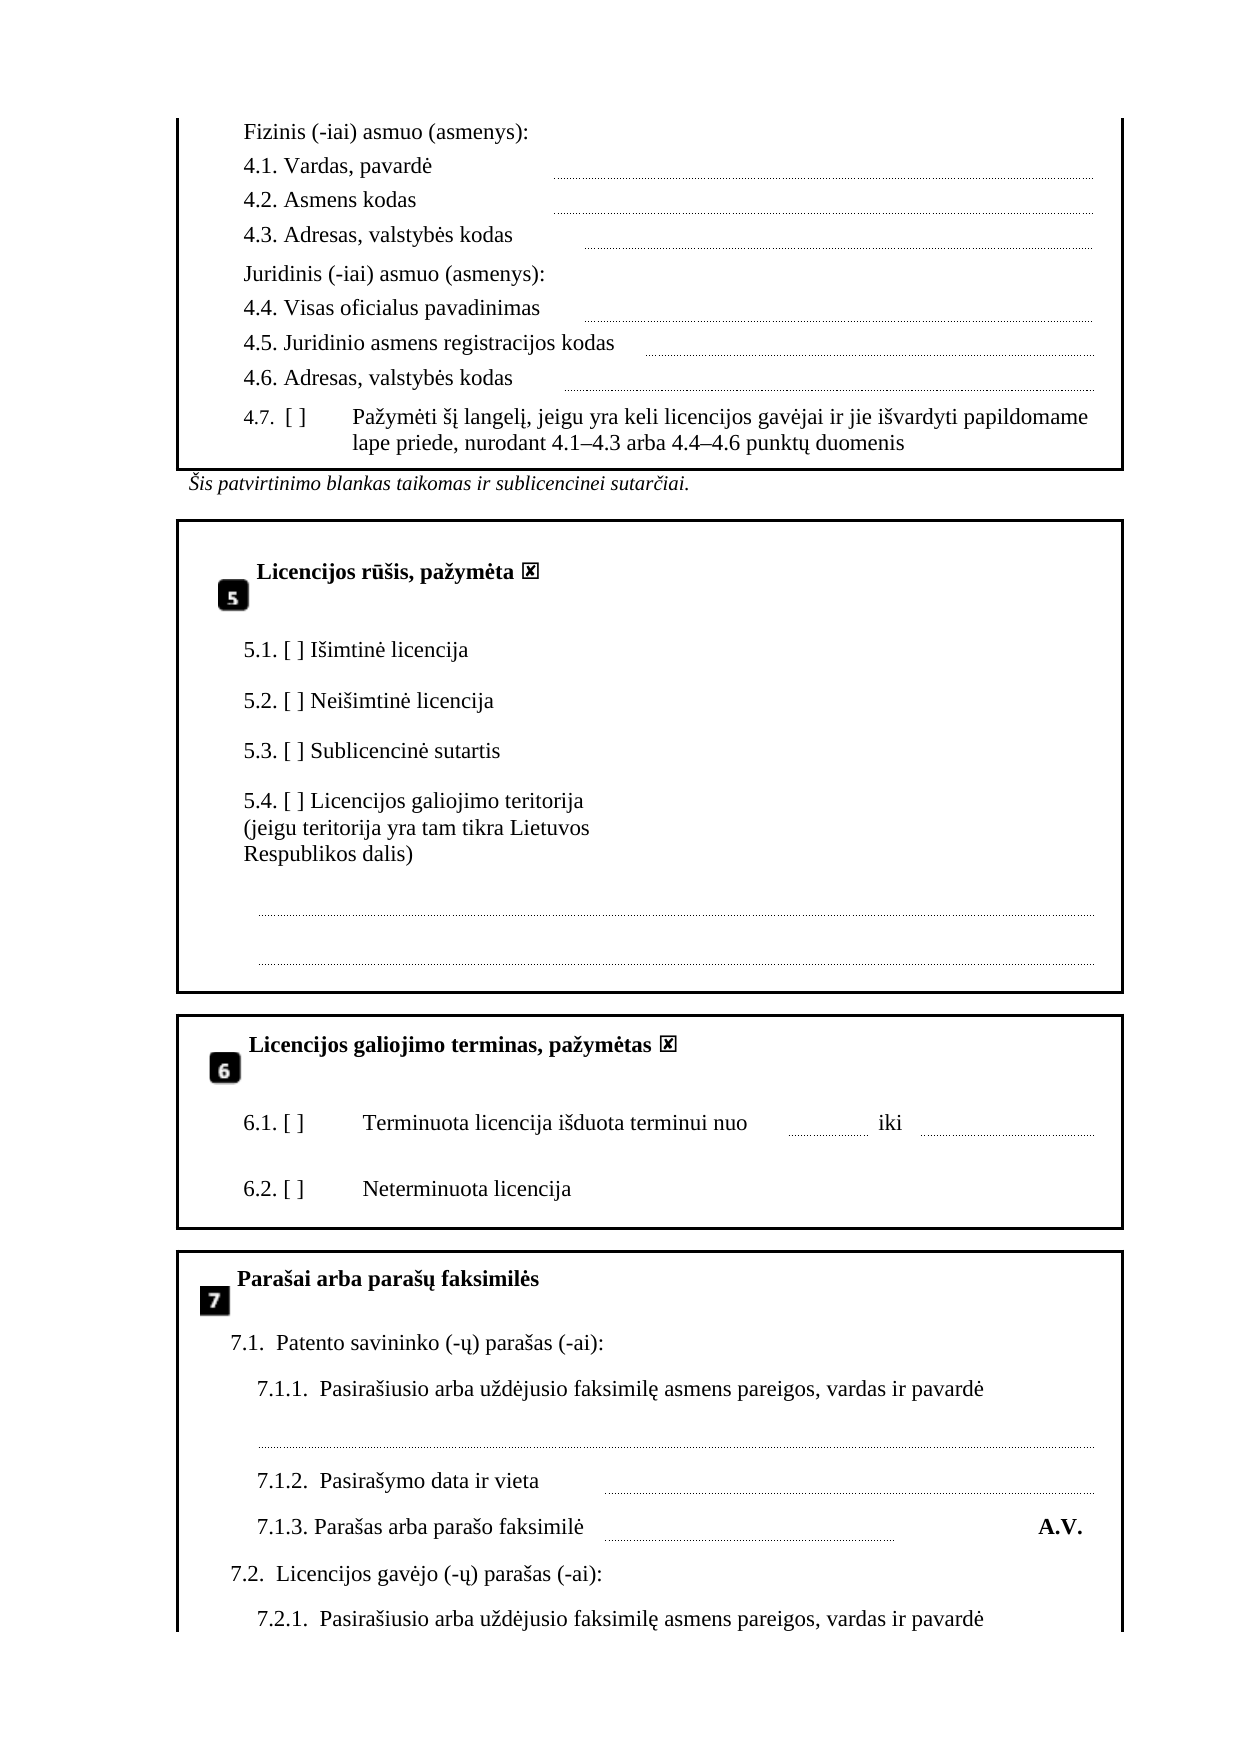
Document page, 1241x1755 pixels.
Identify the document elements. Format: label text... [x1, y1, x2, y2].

table_cell 7.1.2. Pasirašymo data ir vieta [245, 1447, 605, 1493]
table_cell 7.2.1. Pasirašiusio arba uždėjusio faksimilę asmens pareigos, vardas ir pavardė [245, 1586, 1094, 1632]
table_cell [585, 213, 1094, 247]
table_cell [1094, 1586, 1121, 1632]
table_cell 4.5. Juridinio asmens registracijos kodas [232, 321, 646, 355]
table_cell 4.4. Visas oficialus pavadinimas [232, 287, 585, 321]
table_cell [179, 612, 232, 663]
table_header Licencijos galiojimo terminas, pažymėtas [X] [179, 1017, 1121, 1085]
table_cell [179, 663, 232, 713]
table_cell 4.2. Asmens kodas [232, 178, 554, 213]
table_cell [179, 1317, 219, 1356]
table_cell 7.1.1. Pasirašiusio arba uždėjusio faksimilę asmens pareigos, vardas ir pavardė [245, 1356, 1094, 1401]
table_cell [605, 1447, 1094, 1493]
table_cell [259, 915, 1094, 964]
table_cell [554, 178, 1094, 213]
table_cell 6.1. [ ][] [232, 1085, 351, 1135]
table_header Parašai arba parašų faksimilės [179, 1253, 1121, 1317]
table_header [591, 522, 1121, 612]
table_cell [789, 1085, 867, 1135]
table_cell 7.1.3. Parašas arba parašo faksimilė [245, 1493, 605, 1540]
table_cell Juridinis (-iai) asmuo (asmenys): [232, 248, 585, 287]
table_cell iki [867, 1085, 921, 1135]
table_cell [179, 713, 232, 763]
table_cell [179, 1356, 245, 1401]
table_cell [259, 867, 1094, 915]
table_cell [179, 867, 259, 915]
table_cell [1094, 1085, 1121, 1135]
table_cell 4.1. Vardas, pavardė [232, 145, 554, 178]
table_cell 4.3. Adresas, valstybės kodas [232, 213, 585, 247]
table_cell 7.2. Licencijos gavėjo (-ų) parašas (-ai): [219, 1540, 1121, 1586]
table_cell 5.1. [ ][] Išimtinė licencija [232, 612, 591, 663]
table_cell [618, 764, 1121, 867]
table_cell [179, 248, 232, 287]
table_cell [591, 713, 1121, 763]
table_cell [179, 321, 232, 355]
table_cell 5.2. [ ][] Neišimtinė licencija [232, 663, 591, 713]
table_cell [585, 248, 1121, 287]
table_cell [179, 764, 232, 867]
table_cell [591, 663, 1121, 713]
table_cell [585, 287, 1094, 321]
table_cell [259, 1401, 1094, 1447]
table_cell [1094, 915, 1121, 964]
table_cell [1094, 145, 1121, 178]
table_cell [646, 321, 1094, 355]
table_cell [1094, 1447, 1121, 1493]
table_cell Fizinis (-iai) asmuo (asmenys): [232, 118, 554, 144]
table_cell [179, 213, 232, 247]
table_cell [1094, 867, 1121, 915]
table_cell [179, 145, 232, 178]
table_cell [179, 1540, 219, 1586]
table_cell A.V. [894, 1493, 1094, 1540]
table_cell [1094, 355, 1121, 390]
table_cell Šis patvirtinimo blankas taikomas ir sublicencinei sutarčiai. [177, 471, 1122, 495]
table_cell 4.7. [ ][] [232, 403, 341, 456]
table_cell [179, 1401, 258, 1447]
table_cell Terminuota licencija išduota terminui nuo [351, 1085, 788, 1135]
table_cell 4.6. Adresas, valstybės kodas [232, 355, 564, 390]
table_cell [1094, 178, 1121, 213]
table_cell [554, 118, 1121, 144]
table_cell [179, 964, 1121, 991]
table_cell [179, 1201, 1121, 1227]
table_cell [565, 355, 1094, 390]
table_cell [179, 390, 1121, 403]
table_cell [605, 1493, 894, 1540]
table_cell [1094, 1401, 1121, 1447]
table_cell Neterminuota licencija [351, 1135, 1094, 1201]
table_cell [591, 612, 1121, 663]
table_cell [179, 1447, 245, 1493]
table_header Licencijos rūšis, pažymėta [X] [179, 522, 591, 612]
table_cell [1094, 321, 1121, 355]
table_cell 5.4. [ ][] Licencijos galiojimo teritorija (jeigu teritorija yra tam tikra Lietuvos Respublikos dalis) [232, 764, 618, 867]
table_cell 6.2. [ ][] [232, 1135, 351, 1201]
table_cell 5.3. [ ][] Sublicencinė sutartis [232, 713, 591, 763]
table_cell [1094, 1135, 1121, 1201]
table_cell [554, 145, 1094, 178]
table_cell [179, 456, 1121, 468]
table_cell [179, 118, 232, 144]
table_cell Pažymėti šį langelį, jeigu yra keli licencijos gavėjai ir jie išvardyti papildomame lape priede, nurodant 4.1–4.3 arba 4.4–4.6 punktų duomenis [341, 403, 1121, 456]
table_cell [179, 178, 232, 213]
table_cell [1094, 213, 1121, 247]
table_cell [179, 1085, 232, 1135]
table_cell [179, 355, 232, 390]
table_cell [1094, 287, 1121, 321]
table_cell [1094, 1493, 1121, 1540]
table_cell [179, 1586, 245, 1632]
table_cell 7.1. Patento savininko (-ų) parašas (-ai): [219, 1317, 1121, 1356]
table_cell [179, 1493, 245, 1540]
table_cell [1094, 1356, 1121, 1401]
table_cell [921, 1085, 1094, 1135]
table_cell [179, 915, 259, 964]
table_cell [179, 287, 232, 321]
table_cell [179, 1135, 232, 1201]
table_cell [179, 403, 232, 456]
